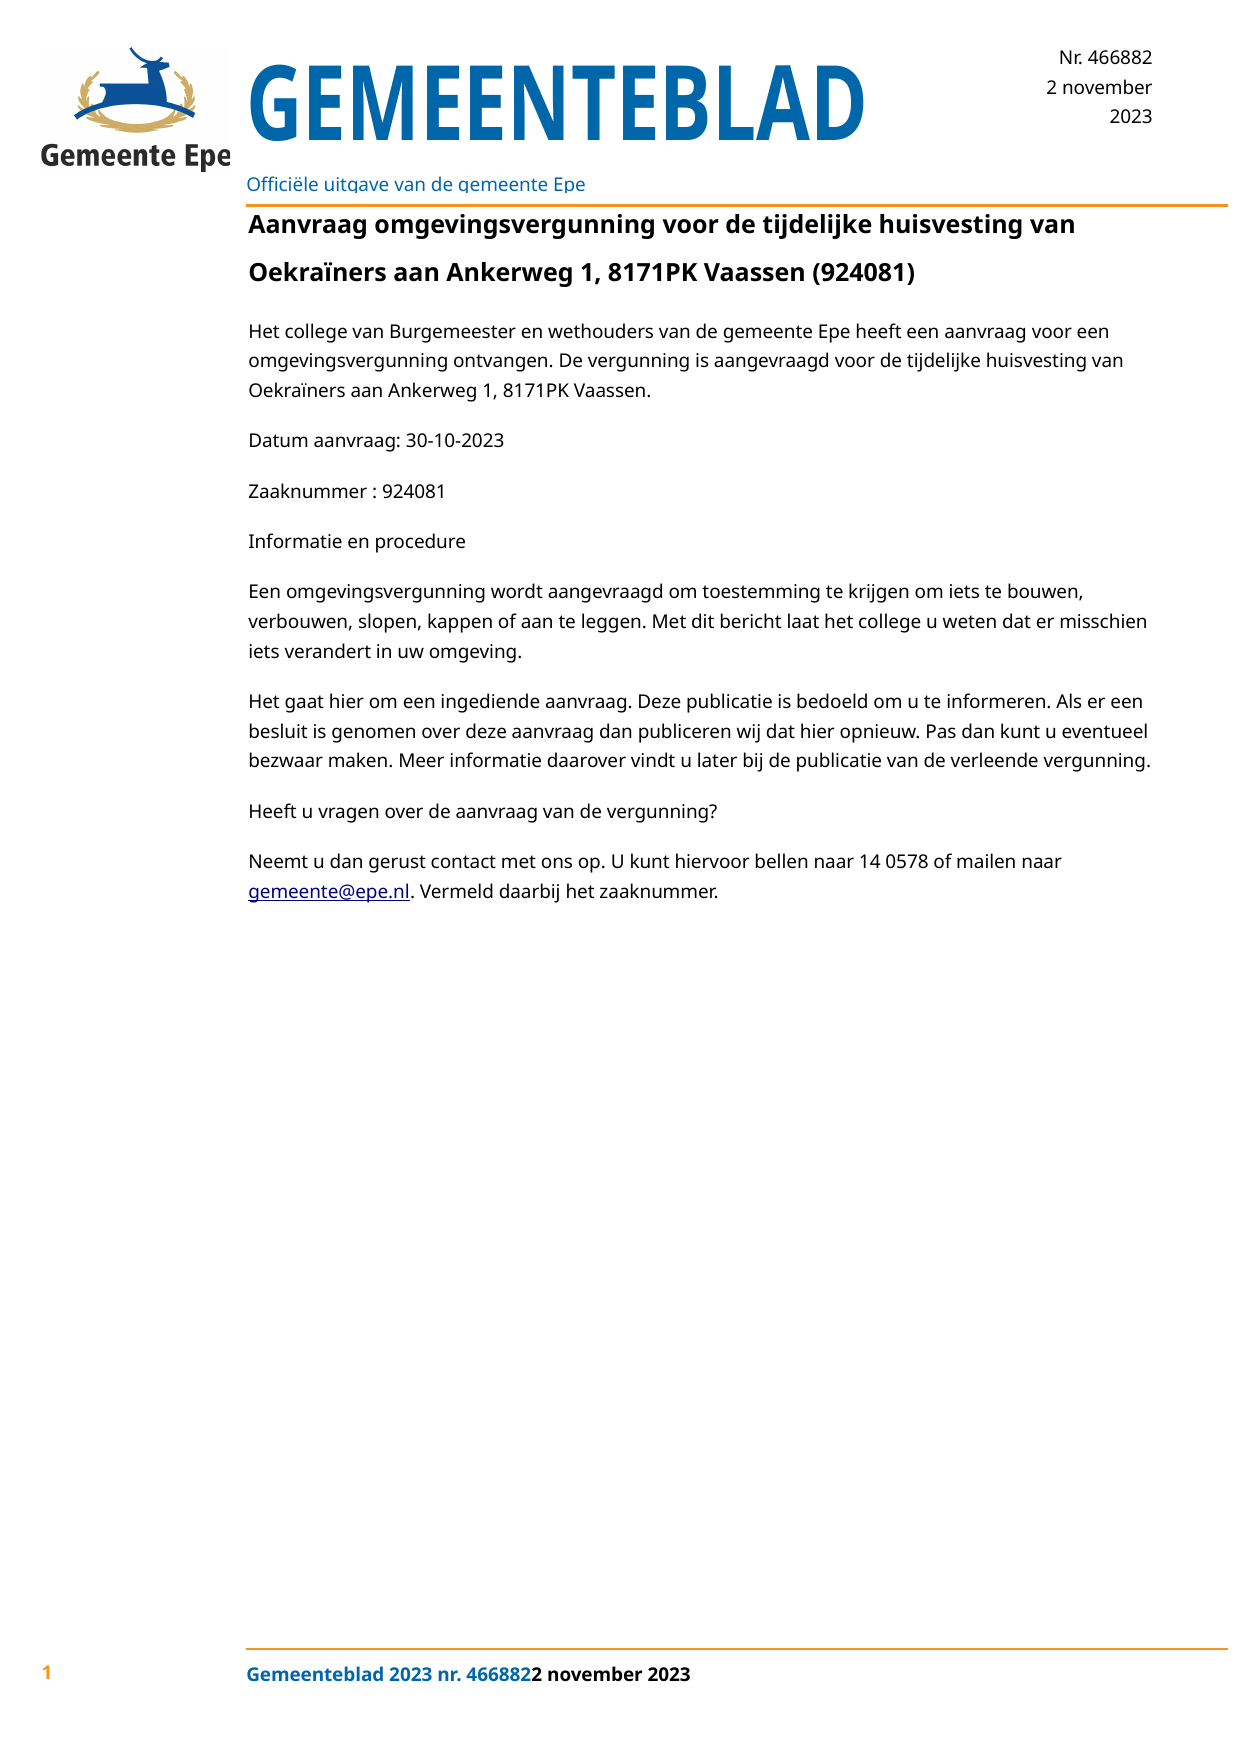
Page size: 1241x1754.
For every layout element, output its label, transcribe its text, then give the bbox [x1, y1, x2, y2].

text Datum aanvraag: 30-10-2023 [248, 427, 1152, 453]
text Zaaknummer : 924081 [248, 478, 1152, 504]
picture [41, 47, 231, 172]
text Heeft u vragen over de aanvraag van de vergunning? [248, 798, 1152, 824]
text Een omgevingsvergunning wordt aangevraagd om toestemming te krijgen om iets te bouwen, verbouwen, slopen, kappen of aan te leggen. Met dit bericht laat het college u weten dat er misschien iets verandert in uw omgeving. [248, 579, 1152, 664]
text Informatie en procedure [248, 528, 1152, 554]
text Het college van Burgemeester en wethouders van de gemeente Epe heeft een aanvraag voor een omgevingsvergunning ontvangen. De vergunning is aangevraagd voor de tijdelijke huisvesting van Oekraïners aan Ankerweg 1, 8171PK Vaassen. [248, 318, 1152, 403]
text Het gaat hier om een ingediende aanvraag. Deze publicatie is bedoeld om u te informeren. Als er een besluit is genomen over deze aanvraag dan publiceren wij dat hier opnieuw. Pas dan kunt u eventueel bezwaar maken. Meer informatie daarover vindt u later bij de publicatie van de verleende vergunning. [248, 688, 1152, 773]
text Aanvraag omgevingsvergunning voor de tijdelijke huisvesting van Oekraïners aan Ankerweg 1, 8171PK Vaassen (924081) [248, 207, 1152, 288]
text Neemt u dan gerust contact met ons op. U kunt hiervoor bellen naar 14 0578 of mailen naar gemeente@epe.nl. Vermeld daarbij het zaaknummer. [248, 848, 1152, 904]
